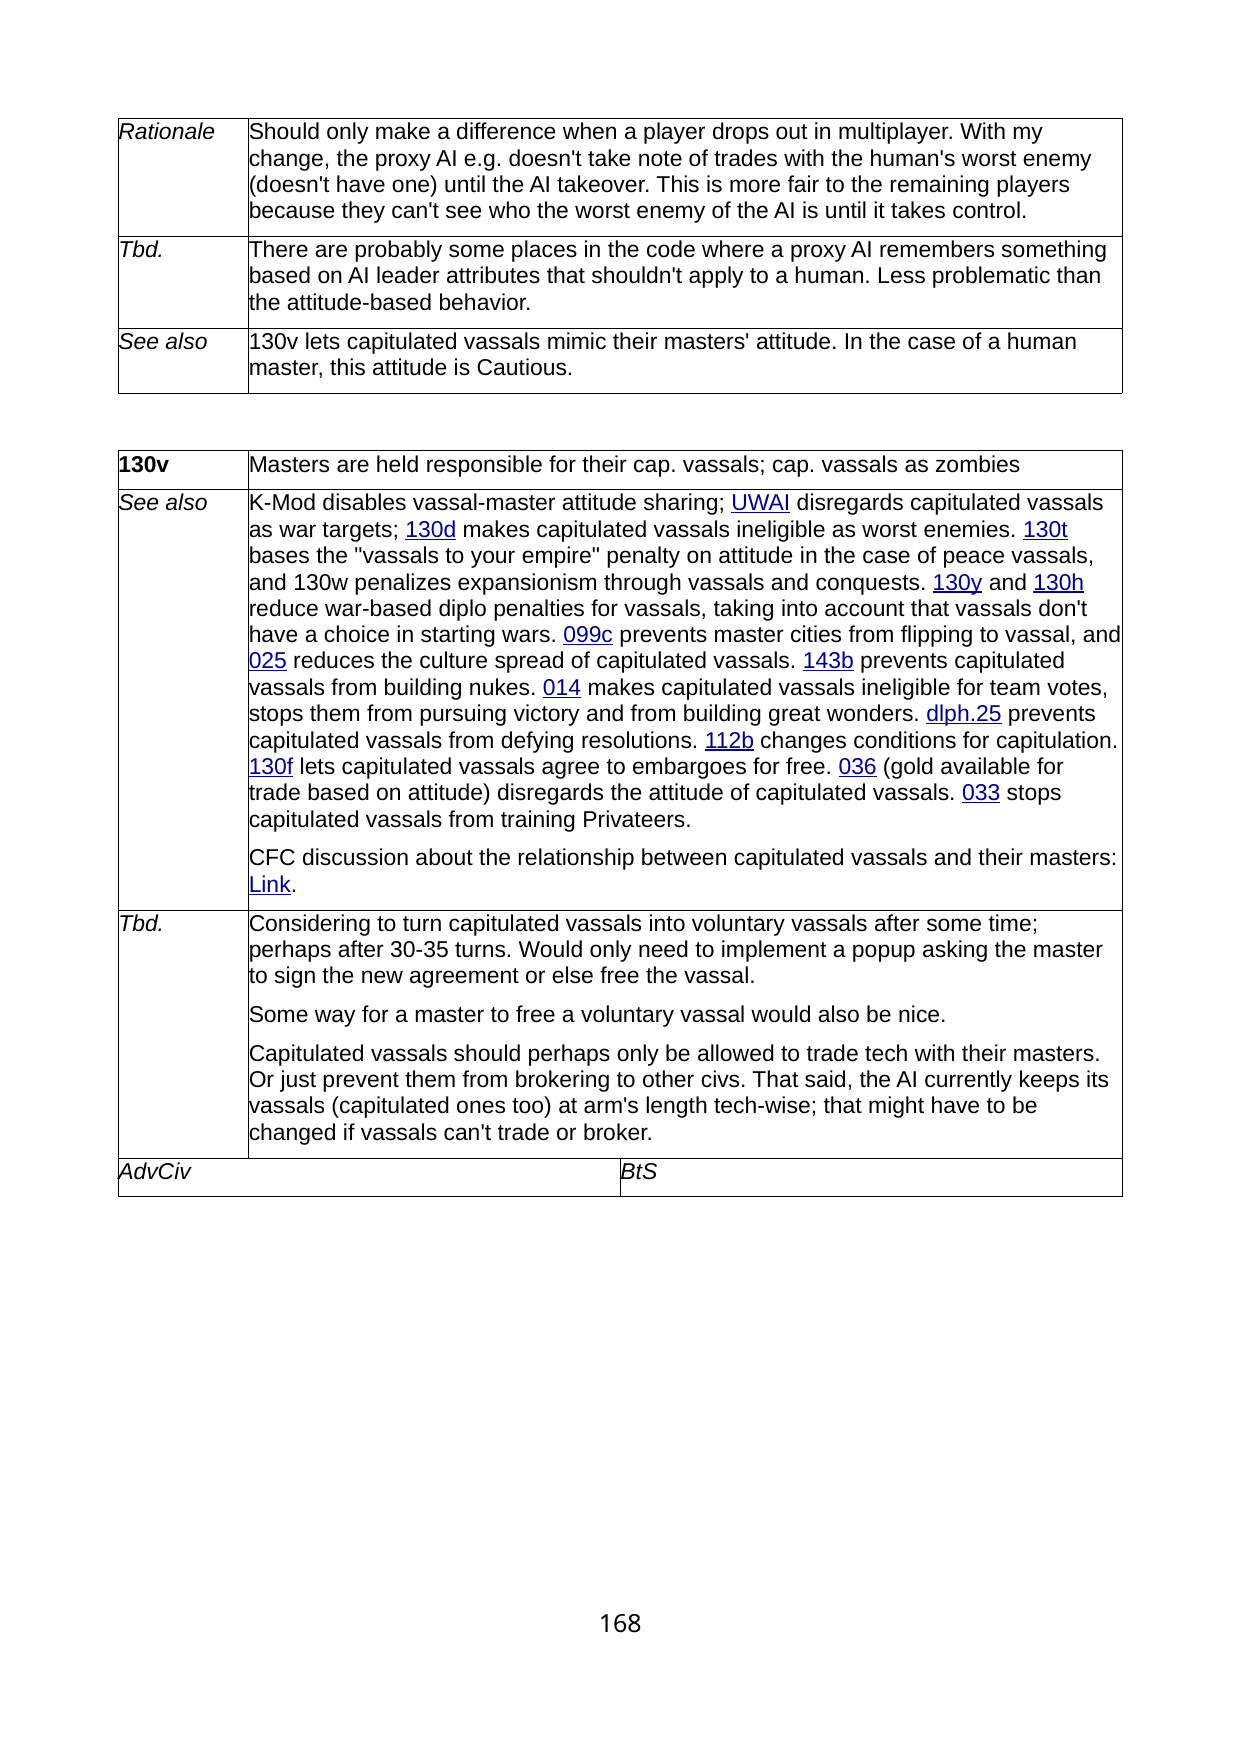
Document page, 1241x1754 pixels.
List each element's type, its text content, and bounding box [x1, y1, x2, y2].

table_cell Tbd. [119, 237, 248, 328]
table_cell K-Mod disables vassal-master attitude sharing; UWAI disregards capitulated vassals as war targets; 130d makes capitulated vassals ineligible as worst enemies. 130t bases the "vassals to your empire" penalty on attitude in the case of peace vassals, and 130w penalizes expansionism through vassals and conquests. 130y and 130h reduce war-based diplo penalties for vassals, taking into account that vassals don't have a choice in starting wars. 099c prevents master cities from flipping to vassal, and 025 reduces the culture spread of capitulated vassals. 143b prevents capitulated vassals from building nukes. 014 makes capitulated vassals ineligible for team votes, stops them from pursuing victory and from building great wonders. dlph.25 prevents capitulated vassals from defying resolutions. 112b changes conditions for capitulation. 130f lets capitulated vassals agree to embargoes for free. 036 (gold available for trade based on attitude) disregards the attitude of capitulated vassals. 033 stops capitulated vassals from training Privateers. CFC discussion about the relationship between capitulated vassals and their masters: Link. [249, 490, 1122, 909]
table_cell Considering to turn capitulated vassals into voluntary vassals after some time; perhaps after 30-35 turns. Would only need to implement a popup asking the master to sign the new agreement or else free the vassal. Some way for a master to free a voluntary vassal would also be nice. Capitulated vassals should perhaps only be allowed to trade tech with their masters. Or just prevent them from brokering to other civs. That said, the AI currently keeps its vassals (capitulated ones too) at arm's length tech-wise; that might have to be changed if vassals can't trade or broker. [249, 911, 1122, 1158]
table_header Masters are held responsible for their cap. vassals; cap. vassals as zombies [249, 451, 1122, 489]
table_cell See also [119, 329, 248, 393]
table_cell There are probably some places in the code where a proxy AI remembers something based on AI leader attributes that shouldn't apply to a human. Less problematic than the attitude-based behavior. [249, 237, 1122, 328]
table_header 130v [119, 451, 248, 489]
table_cell Rationale [119, 119, 248, 236]
table_cell Should only make a difference when a player drops out in multiplayer. With my change, the proxy AI e.g. doesn't take note of trades with the human's worst enemy (doesn't have one) until the AI takeover. This is more fair to the remaining players because they can't see who the worst enemy of the AI is until it takes control. [249, 119, 1122, 236]
table_cell 130v lets capitulated vassals mimic their masters' attitude. In the case of a human master, this attitude is Cautious. [249, 329, 1122, 393]
table_cell AdvCiv [119, 1159, 620, 1196]
table_cell Tbd. [119, 911, 248, 1158]
table_cell BtS [621, 1159, 1122, 1196]
table_cell See also [119, 490, 248, 909]
